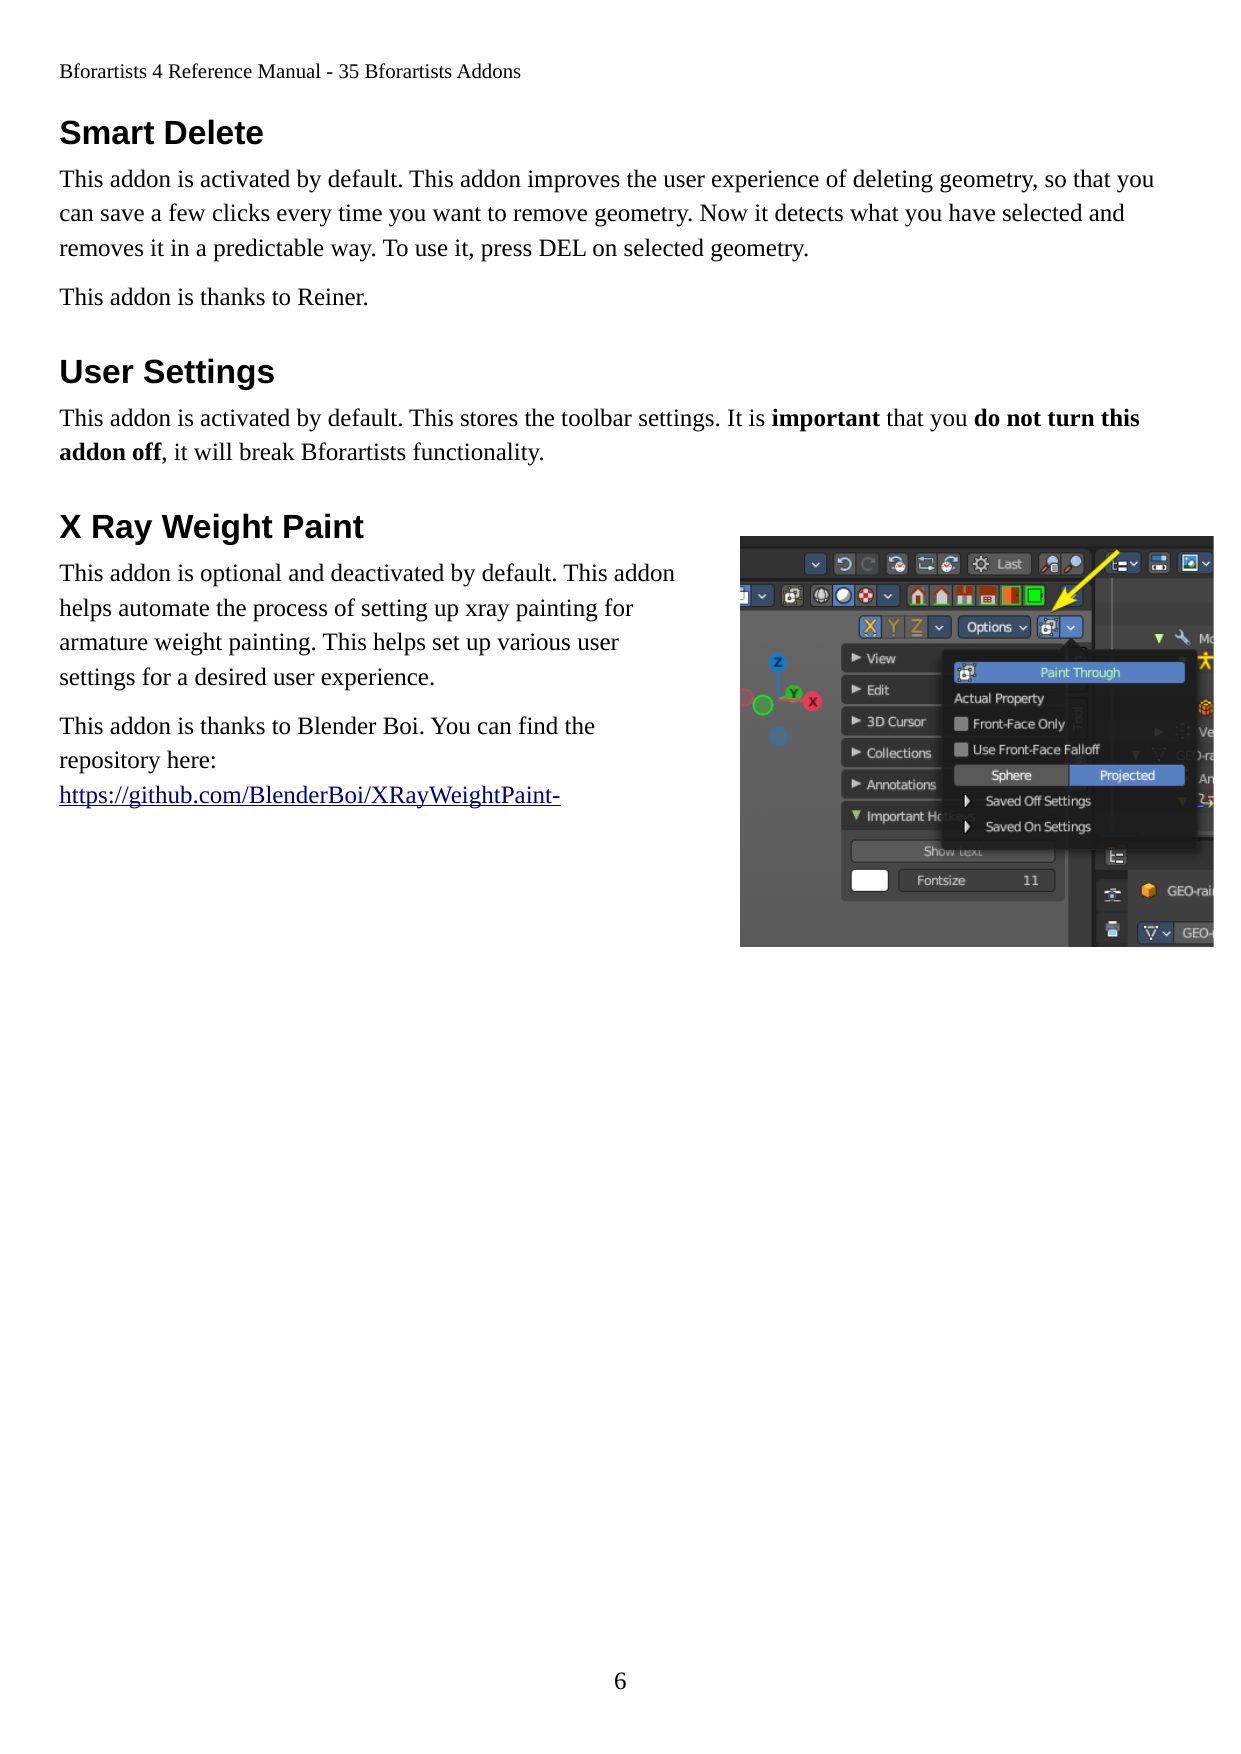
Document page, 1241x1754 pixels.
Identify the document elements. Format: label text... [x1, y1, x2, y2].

text This addon is thanks to Reiner. [59, 282, 1181, 311]
text This addon is optional and deactivated by default. This addon helps automate the process of setting up xray painting for armature weight painting. This helps set up various user settings for a desired user experience. [59, 558, 740, 691]
text This addon is activated by default. This stores the toolbar settings. It is important that you do not turn this addon off, it will break Bforartists functionality. [59, 403, 1181, 466]
subtitle X Ray Weight Paint [59, 507, 1181, 546]
text This addon is activated by default. This addon improves the user experience of deleting geometry, so that you can save a few clicks every time you want to remove geometry. Now it detects what you have selected and removes it in a predictable way. To use it, press DEL on selected geometry. [59, 164, 1181, 261]
subtitle User Settings [59, 352, 1181, 390]
picture [740, 536, 1214, 947]
text This addon is thanks to Blender Boi. You can find the repository here: https://github.com/BlenderBoi/XRayWeightPaint- [59, 711, 740, 843]
subtitle Smart Delete [59, 113, 1181, 151]
